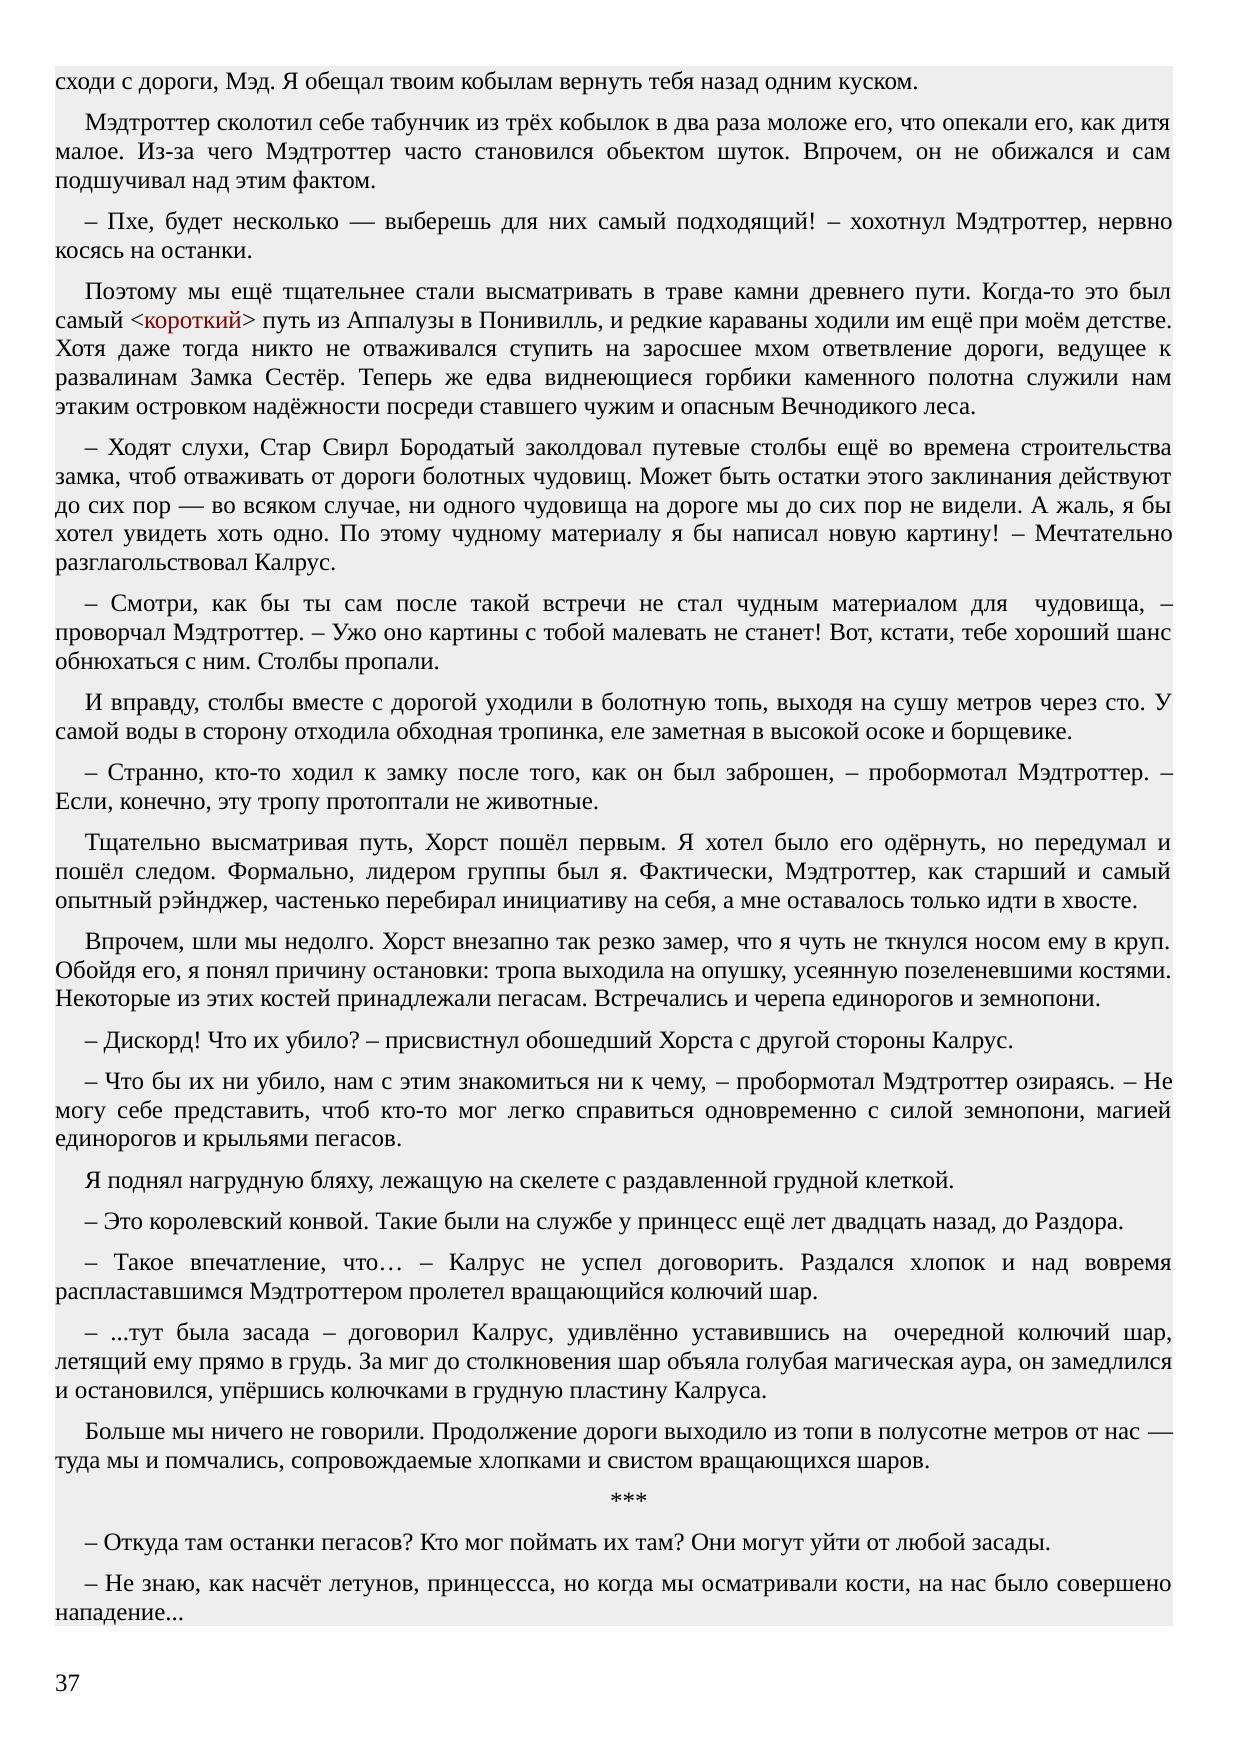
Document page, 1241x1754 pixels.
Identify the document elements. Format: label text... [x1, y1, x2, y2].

text – Странно, кто-то ходил к замку после того, как он был заброшен, – пробормотал Мэдтроттер. – Если, конечно, эту тропу протоптали не животные. [55, 757, 1173, 815]
text – Ходят слухи, Стар Cвирл Бородатый заколдовал путевые столбы ещё во времена строительства замка, чтоб отваживать от дороги болотных чудовищ. Может быть остатки этого заклинания действуют до сих пор — во всяком случае, ни одного чудовища на дороге мы до сих пор не видели. А жаль, я бы хотел увидеть хоть одно. По этому чудному материалу я бы написал новую картину! – Мечтательно разглагольствовал Калрус. [55, 432, 1173, 576]
text Впрочем, шли мы недолго. Хорст внезапно так резко замер, что я чуть не ткнулся носом ему в круп. Обойдя его, я понял причину остановки: тропа выходила на опушку, усеянную позеленевшими костями. Некоторые из этих костей принадлежали пегасам. Встречались и черепа единорогов и земнопони. [55, 926, 1173, 1012]
text – Такое впечатление, что… – Калрус не успел договорить. Раздался хлопок и над вовремя распластавшимся Мэдтроттером пролетел вращающийся колючий шар. [55, 1247, 1173, 1305]
text сходи с дороги, Мэд. Я обещал твоим кобылам вернуть тебя назад одним куском. [55, 66, 1173, 95]
text – Не знаю, как насчёт летунов, принцессса, но когда мы осматривали кости, на нас было совершено нападение... [55, 1568, 1173, 1626]
text – ...тут была засада – договорил Калрус, удивлённо уставившись на очередной колючий шар, летящий ему прямо в грудь. За миг до столкновения шар объяла голубая магическая аура, он замедлился и остановился, упёршись колючками в грудную пластину Калруса. [55, 1317, 1173, 1403]
text Мэдтроттер сколотил себе табунчик из трёх кобылок в два раза моложе его, что опекали его, как дитя малое. Из-за чего Мэдтроттер часто становился обьектом шуток. Впрочем, он не обижался и сам подшучивал над этим фактом. [55, 107, 1173, 193]
text *** [55, 1486, 1173, 1515]
text Больше мы ничего не говорили. Продолжение дороги выходило из топи в полусотне метров от нас — туда мы и помчались, сопровождаемые хлопками и свистом вращающихся шаров. [55, 1416, 1173, 1473]
text – Откуда там останки пегасов? Кто мог поймать их там? Они могут уйти от любой засады. [55, 1527, 1173, 1556]
text Поэтому мы ещё тщательнее стали высматривать в траве камни древнего пути. Когда-то это был самый <короткий> путь из Аппалузы в Понивилль, и редкие караваны ходили им ещё при моём детстве. Хотя даже тогда никто не отваживался ступить на заросшее мхом ответвление дороги, ведущее к развалинам Замка Сестёр. Теперь же едва виднеющиеся горбики каменного полотна служили нам этаким островком надёжности посреди ставшего чужим и опасным Вечнодикого леса. [55, 276, 1173, 420]
text – Это королевский конвой. Такие были на службе у принцесс ещё лет двадцать назад, до Раздора. [55, 1206, 1173, 1235]
text – Дискорд! Что их убило? – присвистнул обошедший Хорста с другой стороны Калрус. [55, 1025, 1173, 1053]
text Тщательно высматривая путь, Хорст пошёл первым. Я хотел было его одёрнуть, но передумал и пошёл следом. Формально, лидером группы был я. Фактически, Мэдтроттер, как старший и самый опытный рэйнджер, частенько перебирал инициативу на себя, а мне оставалось только идти в хвосте. [55, 827, 1173, 913]
text – Пхе, будет несколько — выберешь для них самый подходящий! – хохотнул Мэдтроттер, нервно косясь на останки. [55, 206, 1173, 263]
text – Смотри, как бы ты сам после такой встречи не стал чудным материалом для чудовища, – проворчал Мэдтроттер. – Ужо оно картины с тобой малевать не станет! Вот, кстати, тебе хороший шанс обнюхаться с ним. Столбы пропали. [55, 588, 1173, 675]
text – Что бы их ни убило, нам с этим знакомиться ни к чему, – пробормотал Мэдтроттер озираясь. – Не могу себе представить, чтоб кто-то мог легко справиться одновременно с силой земнопони, магией единорогов и крыльями пегасов. [55, 1066, 1173, 1152]
text Я поднял нагрудную бляху, лежащую на скелете с раздавленной грудной клеткой. [55, 1165, 1173, 1193]
text И вправду, столбы вместе с дорогой уходили в болотную топь, выходя на сушу метров через сто. У самой воды в сторону отходила обходная тропинка, еле заметная в высокой осоке и борщевике. [55, 687, 1173, 745]
